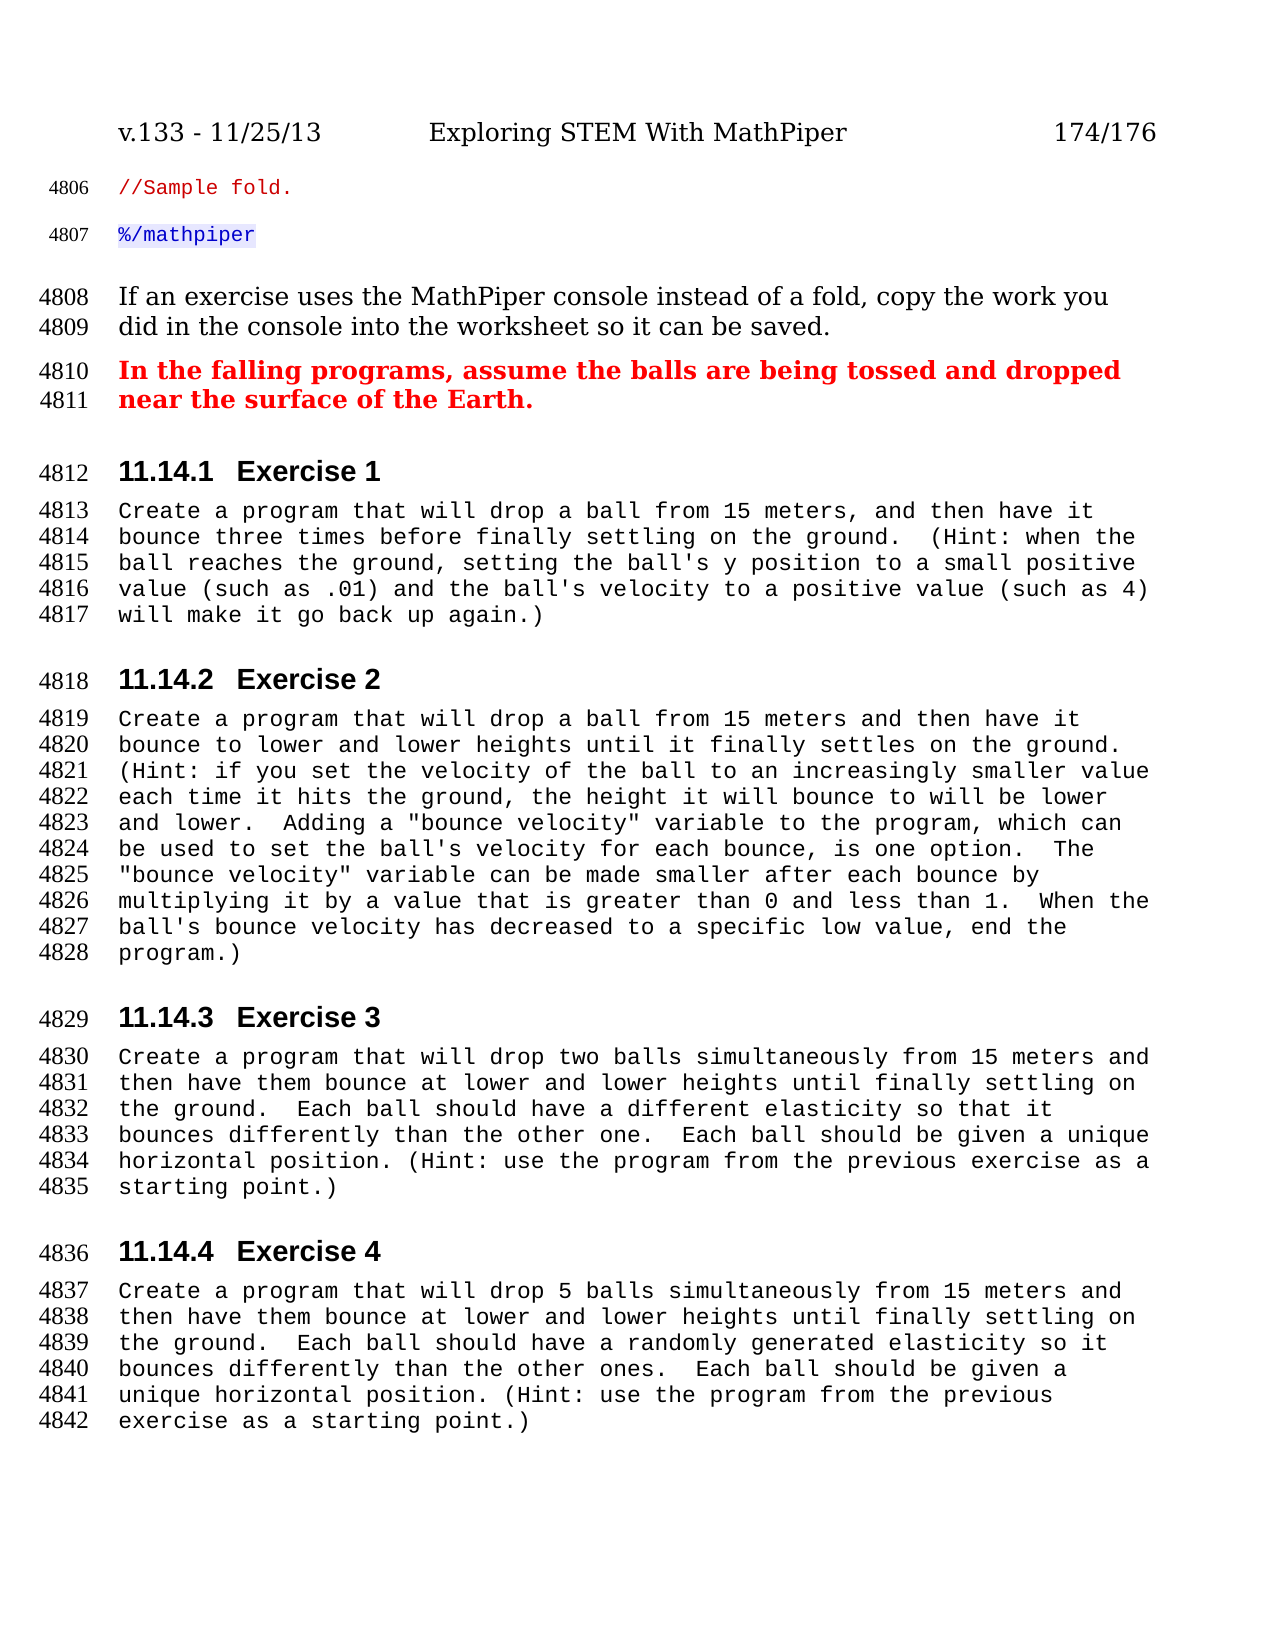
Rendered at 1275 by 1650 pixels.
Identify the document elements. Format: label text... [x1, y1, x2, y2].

text In the falling programs, assume the balls are being tossed and dropped near the surface of the Earth. [118, 356, 1157, 415]
text If an exercise uses the MathPiper console instead of a fold, copy the work you did in the console into the worksheet so it can be saved. [118, 283, 1157, 341]
subtitle Exercise 2 [118, 662, 1157, 696]
subtitle Exercise 3 [118, 1000, 1157, 1033]
subtitle Exercise 4 [118, 1234, 1157, 1268]
text Create a program that will drop two balls simultaneously from 15 meters and then have them bounce at lower and lower heights until finally settling on the ground. Each ball should have a different elasticity so that it bounces differently than the other one. Each ball should be given a unique horizontal position. (Hint: use the program from the previous exercise as a starting point.) [118, 1045, 1157, 1201]
text //Sample fold. [118, 177, 1157, 200]
subtitle Exercise 1 [118, 454, 1157, 487]
text Create a program that will drop 5 balls simultaneously from 15 meters and then have them bounce at lower and lower heights until finally settling on the ground. Each ball should have a randomly generated elasticity so it bounces differently than the other ones. Each ball should be given a unique horizontal position. (Hint: use the program from the previous exercise as a starting point.) [118, 1279, 1157, 1435]
text Create a program that will drop a ball from 15 meters and then have it bounce to lower and lower heights until it finally settles on the ground. (Hint: if you set the velocity of the ball to an increasingly smaller value each time it hits the ground, the height it will bounce to will be lower and lower. Adding a "bounce velocity" variable to the program, which can be used to set the ball's velocity for each bounce, is one option. The "bounce velocity" variable can be made smaller after each bounce by multiplying it by a value that is greater than 0 and less than 1. When the ball's bounce velocity has decreased to a specific low value, end the program.) [118, 707, 1157, 967]
text %/mathpiper [118, 224, 1157, 248]
text Create a program that will drop a ball from 15 meters, and then have it bounce three times before finally settling on the ground. (Hint: when the ball reaches the ground, setting the ball's y position to a small positive value (such as .01) and the ball's velocity to a positive value (such as 4) will make it go back up again.) [118, 499, 1157, 629]
